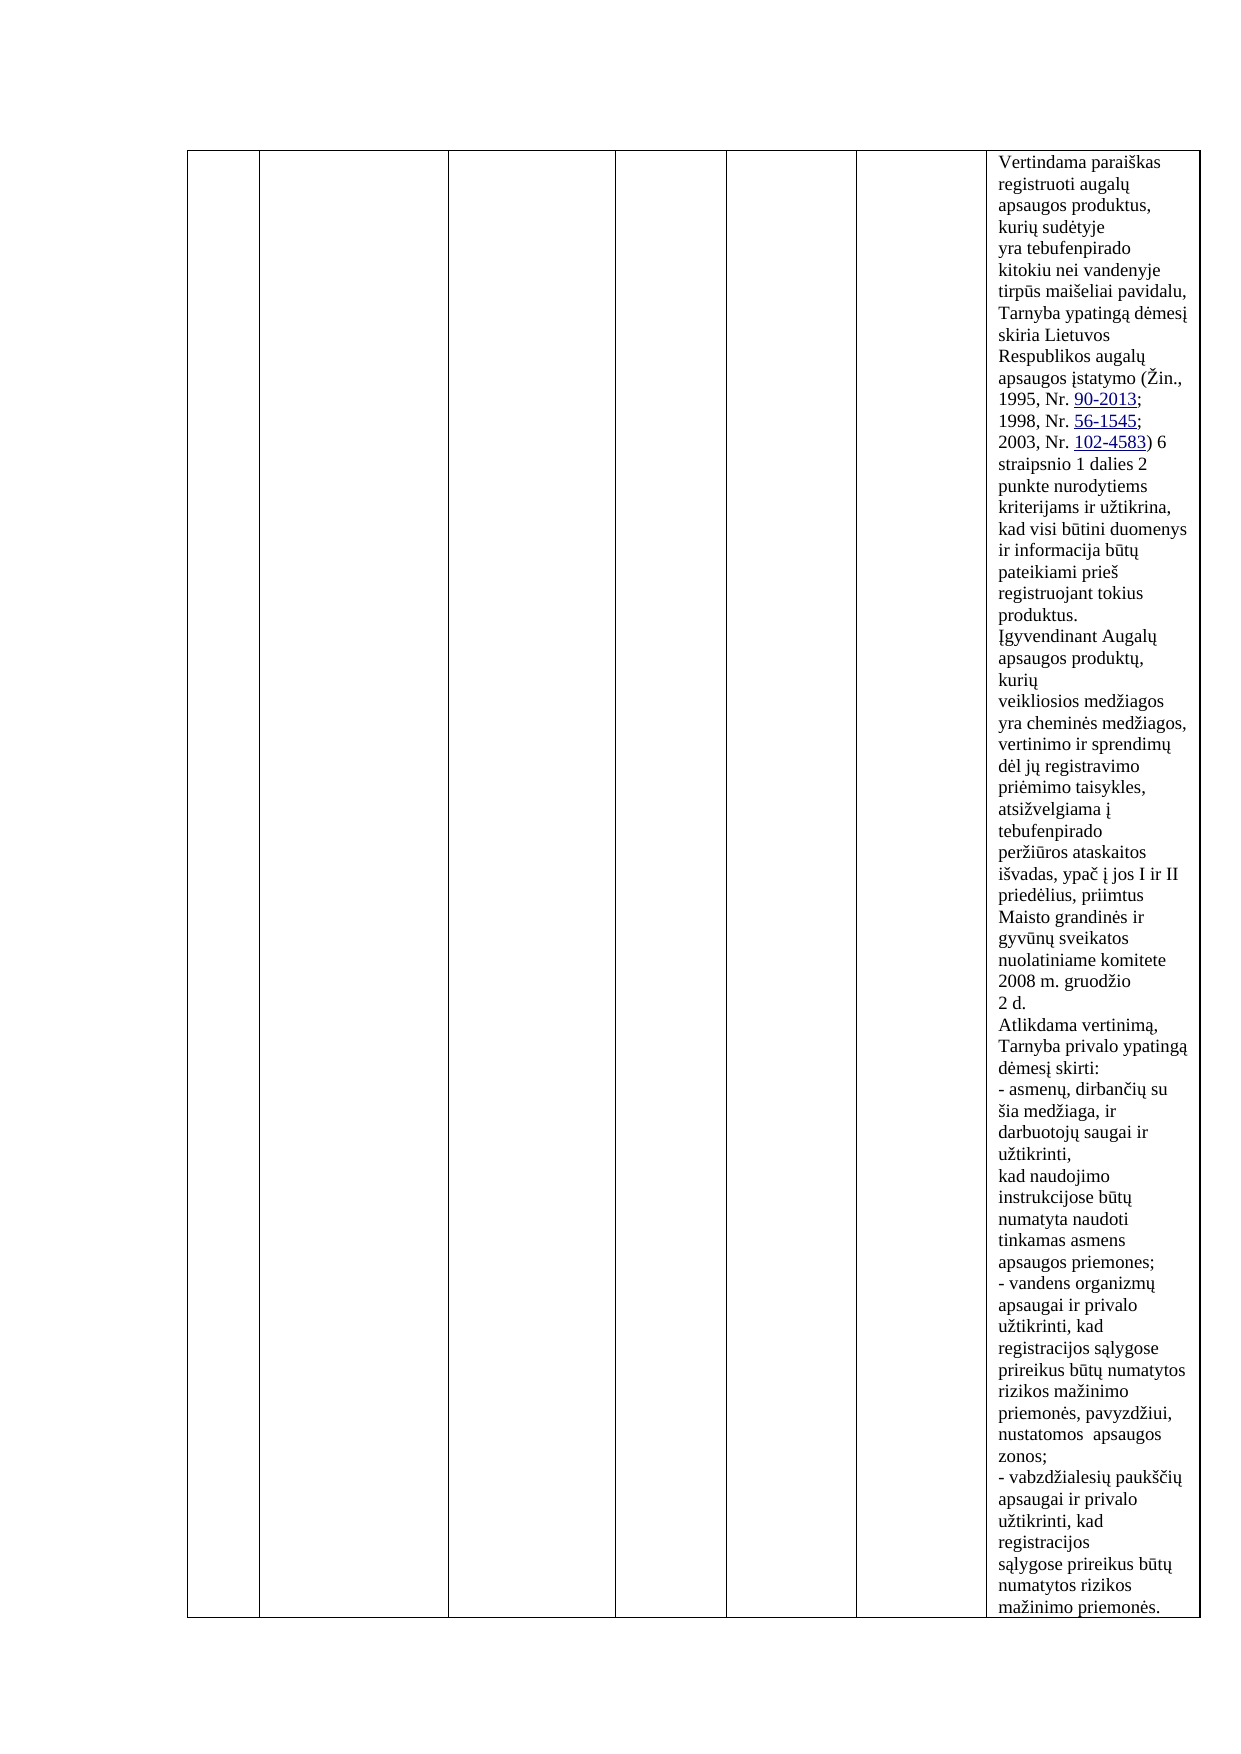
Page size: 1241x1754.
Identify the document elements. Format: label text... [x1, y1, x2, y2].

table_cell [727, 151, 856, 1617]
table_cell [857, 151, 986, 1617]
table_cell [449, 151, 615, 1617]
table_cell [1201, 150, 1211, 1617]
table_cell [260, 151, 448, 1617]
table_cell [188, 151, 259, 1617]
table_cell [616, 151, 726, 1617]
table_cell Vertindama paraiškas registruoti augalų apsaugos produktus, kurių sudėtyje yra tebufenpirado kitokiu nei vandenyje tirpūs maišeliai pavidalu, Tarnyba ypatingą dėmesį skiria Lietuvos Respublikos augalų apsaugos įstatymo (Žin., 1995, Nr. 90-2013; 1998, Nr. 56-1545; 2003, Nr. 102-4583) 6 straipsnio 1 dalies 2 punkte nurodytiems kriterijams ir užtikrina, kad visi būtini duomenys ir informacija būtų pateikiami prieš registruojant tokius produktus. Įgyvendinant Augalų apsaugos produktų, kurių veikliosios medžiagos yra cheminės medžiagos, vertinimo ir sprendimų dėl jų registravimo priėmimo taisykles, atsižvelgiama į tebufenpirado peržiūros ataskaitos išvadas, ypač į jos I ir II priedėlius, priimtus Maisto grandinės ir gyvūnų sveikatos nuolatiniame komitete 2008 m. gruodžio 2 d. Atlikdama vertinimą, Tarnyba privalo ypatingą dėmesį skirti: - asmenų, dirbančių su šia medžiaga, ir darbuotojų saugai ir užtikrinti, kad naudojimo instrukcijose būtų numatyta naudoti tinkamas asmens apsaugos priemones; - vandens organizmų apsaugai ir privalo užtikrinti, kad registracijos sąlygose prireikus būtų numatytos rizikos mažinimo priemonės, pavyzdžiui, nustatomos apsaugos zonos; - vabzdžialesių paukščių apsaugai ir privalo užtikrinti, kad registracijos sąlygose prireikus būtų numatytos rizikos mažinimo priemonės. [987, 151, 1199, 1617]
